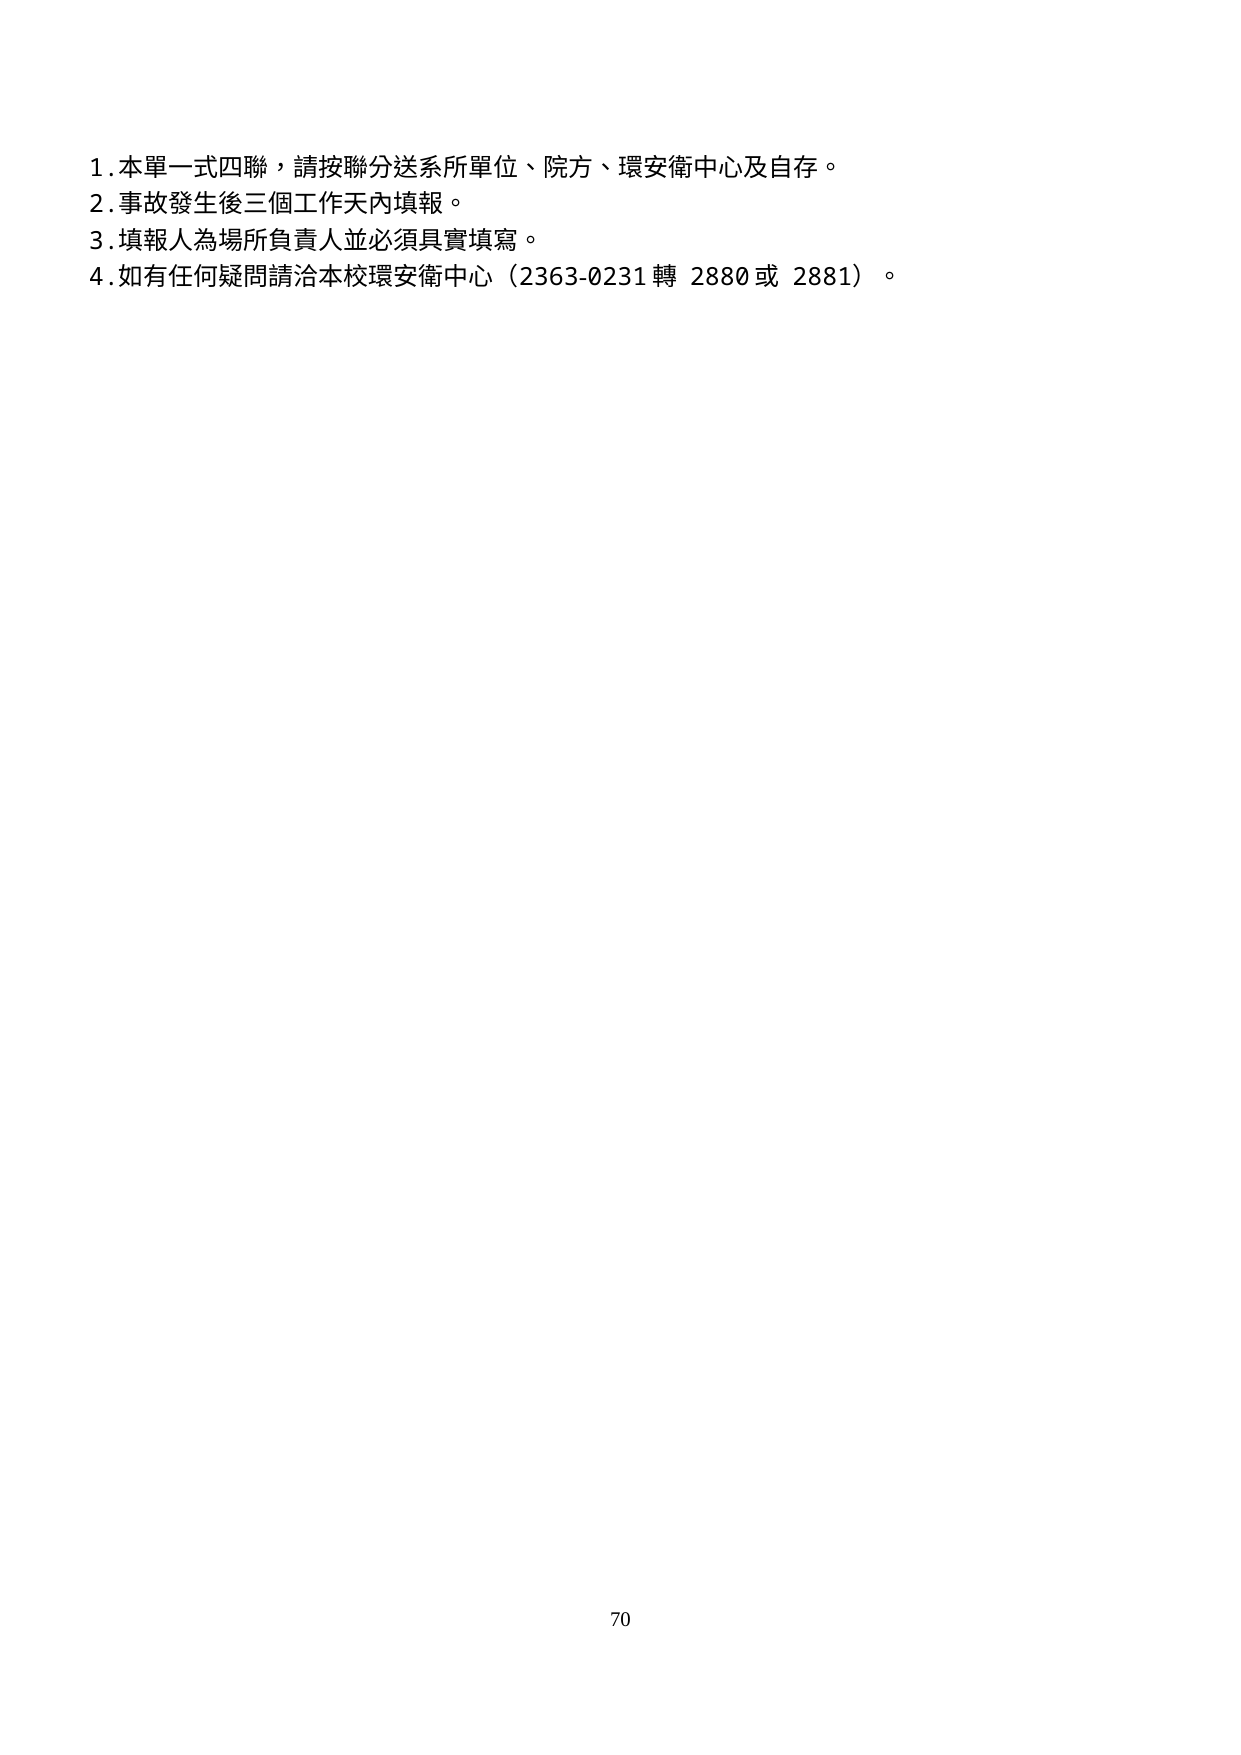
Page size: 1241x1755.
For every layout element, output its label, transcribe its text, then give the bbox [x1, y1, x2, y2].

text 2.事故發生後三個工作天內填報。 [89, 184, 1152, 220]
text 3.填報人為場所負責人並必須具實填寫。 [89, 220, 1152, 256]
text 1.本單一式四聯，請按聯分送系所單位、院方、環安衛中心及自存。 [89, 148, 1152, 184]
text 4.如有任何疑問請洽本校環安衛中心（2363-0231轉 2880或 2881）。 [89, 256, 1152, 293]
